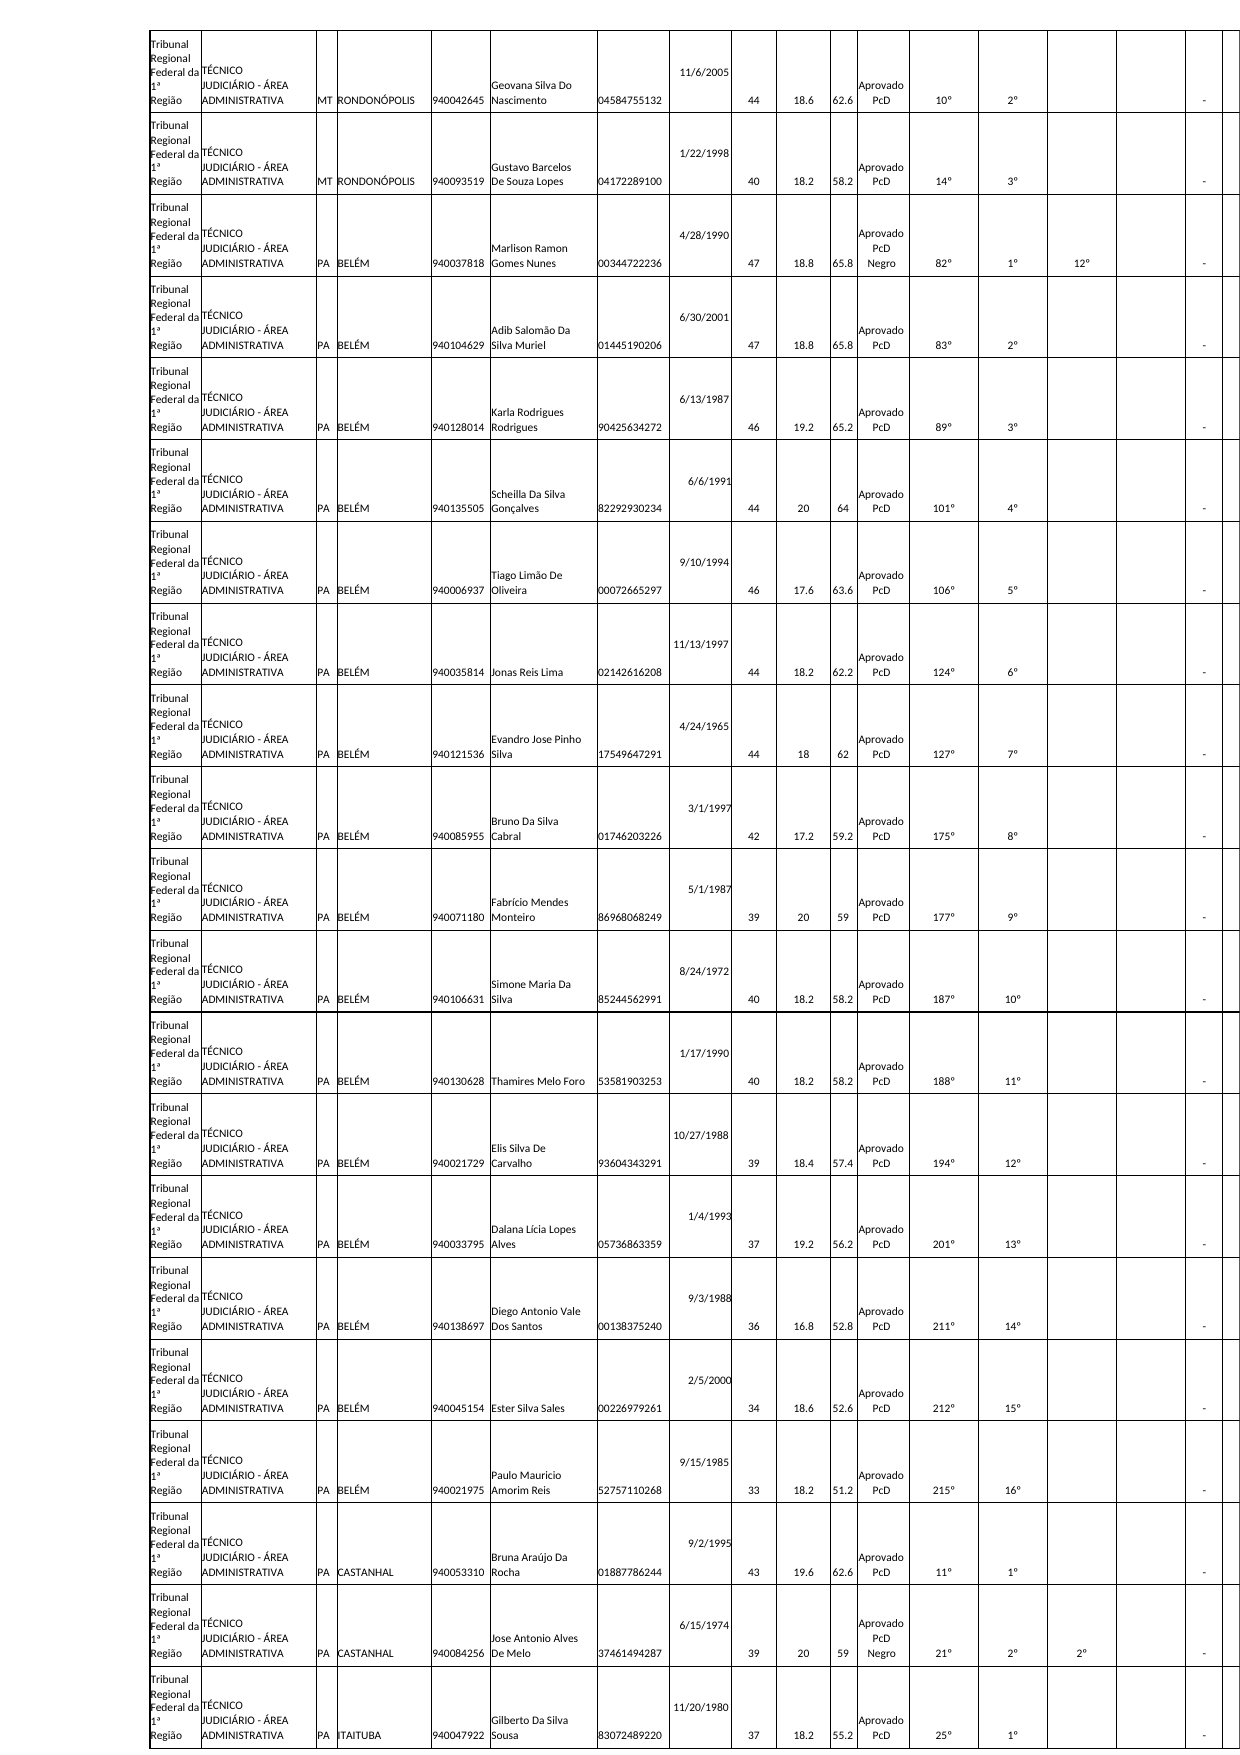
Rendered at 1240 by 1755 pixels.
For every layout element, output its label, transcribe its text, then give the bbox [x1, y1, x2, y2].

table_cell 18.2 [777, 604, 830, 684]
table_cell TÉCNICO JUDICIÁRIO - ÁREA ADMINISTRATIVA [202, 1176, 316, 1257]
table_cell S [1223, 1585, 1239, 1666]
table_cell Diego Antonio Vale Dos Santos [491, 1258, 597, 1338]
table_cell [1048, 440, 1116, 521]
table_cell 940084256 [432, 1585, 490, 1666]
table_cell PA [317, 1503, 337, 1584]
table_cell 83072489220 [598, 1667, 669, 1747]
table_cell [1048, 358, 1116, 439]
table_cell [1117, 931, 1185, 1011]
table_cell - [1186, 931, 1222, 1011]
table_cell 940021729 [432, 1094, 490, 1175]
table_cell PA [317, 358, 337, 439]
table_cell PA [317, 440, 337, 521]
table_cell 15º [979, 1340, 1047, 1420]
table_cell [1117, 1340, 1185, 1420]
table_cell 101º [910, 440, 978, 521]
table_cell S [1223, 1340, 1239, 1420]
table_cell PA [317, 277, 337, 357]
table_cell - [1186, 1094, 1222, 1175]
table_cell TÉCNICO JUDICIÁRIO - ÁREA ADMINISTRATIVA [202, 1503, 316, 1584]
table_header 2º [979, 31, 1047, 112]
table_cell 16º [979, 1421, 1047, 1502]
table_cell 57.4 [831, 1094, 857, 1175]
table_cell 19.2 [777, 1176, 830, 1257]
table_cell 6/6/1991 [670, 440, 731, 521]
table_cell - [1186, 1503, 1222, 1584]
table_cell PA [317, 849, 337, 930]
table_cell Tribunal Regional Federal da 1ª Região [151, 1013, 201, 1093]
table_cell 64 [831, 440, 857, 521]
table_cell Marlison Ramon Gomes Nunes [491, 195, 597, 276]
table_cell Tribunal Regional Federal da 1ª Região [151, 849, 201, 930]
table_cell S [1223, 1258, 1239, 1338]
table_cell 05736863359 [598, 1176, 669, 1257]
table_cell 10/27/1988 [670, 1094, 731, 1175]
table_header 11/6/2005 [670, 31, 731, 112]
table_cell 177º [910, 849, 978, 930]
table_cell 18 [777, 685, 830, 766]
table_cell PA [317, 1176, 337, 1257]
table_cell 6/30/2001 [670, 277, 731, 357]
table_cell 11º [979, 1013, 1047, 1093]
table_cell TÉCNICO JUDICIÁRIO - ÁREA ADMINISTRATIVA [202, 1258, 316, 1338]
table_cell 86968068249 [598, 849, 669, 930]
table_cell [1117, 1667, 1185, 1747]
table_cell 940135505 [432, 440, 490, 521]
table_cell [1048, 1503, 1116, 1584]
table_cell S [1223, 1421, 1239, 1502]
table_cell 39 [732, 1585, 776, 1666]
table_cell [1048, 1258, 1116, 1338]
table_cell 3º [979, 358, 1047, 439]
table_cell 5/1/1987 [670, 849, 731, 930]
table_cell [1048, 685, 1116, 766]
table_cell 940053310 [432, 1503, 490, 1584]
table_cell 17.6 [777, 522, 830, 603]
table_cell 21º [910, 1585, 978, 1666]
table_cell PA [317, 685, 337, 766]
table_cell 18.2 [777, 1013, 830, 1093]
table_cell 20 [777, 1585, 830, 1666]
table_cell 215º [910, 1421, 978, 1502]
table_cell Gustavo Barcelos De Souza Lopes [491, 113, 597, 194]
table_cell BELÉM [338, 1258, 431, 1338]
table_cell 940085955 [432, 767, 490, 848]
table_cell 940037818 [432, 195, 490, 276]
table_cell 940104629 [432, 277, 490, 357]
table_cell 940121536 [432, 685, 490, 766]
table_cell [1117, 1421, 1185, 1502]
table_cell 1º [979, 1503, 1047, 1584]
table_cell 5º [979, 522, 1047, 603]
table_cell [1048, 1094, 1116, 1175]
table_header [1048, 31, 1116, 112]
table_cell Ester Silva Sales [491, 1340, 597, 1420]
table_cell Tribunal Regional Federal da 1ª Região [151, 1421, 201, 1502]
table_cell Tribunal Regional Federal da 1ª Região [151, 685, 201, 766]
table_header TÉCNICO JUDICIÁRIO - ÁREA ADMINISTRATIVA [202, 31, 316, 112]
table_cell [1117, 849, 1185, 930]
table_cell - [1186, 1013, 1222, 1093]
table_cell 940033795 [432, 1176, 490, 1257]
table_cell TÉCNICO JUDICIÁRIO - ÁREA ADMINISTRATIVA [202, 1094, 316, 1175]
table_cell 1/17/1990 [670, 1013, 731, 1093]
table_cell 10º [979, 931, 1047, 1011]
table_cell 52757110268 [598, 1421, 669, 1502]
table_cell Tribunal Regional Federal da 1ª Região [151, 1094, 201, 1175]
table_cell 8/24/1972 [670, 931, 731, 1011]
table_cell TÉCNICO JUDICIÁRIO - ÁREA ADMINISTRATIVA [202, 685, 316, 766]
table_cell 11/20/1980 [670, 1667, 731, 1747]
table_cell [1048, 604, 1116, 684]
table_cell 2º [979, 277, 1047, 357]
table_cell RONDONÓPOLIS [338, 113, 431, 194]
table_cell 2º [979, 1585, 1047, 1666]
table_cell 37 [732, 1667, 776, 1747]
table_cell 175º [910, 767, 978, 848]
table_cell S [1223, 767, 1239, 848]
table_cell 83º [910, 277, 978, 357]
table_cell TÉCNICO JUDICIÁRIO - ÁREA ADMINISTRATIVA [202, 1585, 316, 1666]
table_cell Aprovado PcD [858, 1340, 909, 1420]
table_cell 01887786244 [598, 1503, 669, 1584]
table_cell 9º [979, 849, 1047, 930]
table_cell Aprovado PcD [858, 1258, 909, 1338]
table_cell Dalana Lícia Lopes Alves [491, 1176, 597, 1257]
table_cell Aprovado PcD [858, 1176, 909, 1257]
table_cell [1117, 440, 1185, 521]
table_cell [1048, 1421, 1116, 1502]
table_cell 47 [732, 277, 776, 357]
table_cell 65.2 [831, 358, 857, 439]
table_cell [1048, 522, 1116, 603]
table_cell Tribunal Regional Federal da 1ª Região [151, 522, 201, 603]
table_cell Tribunal Regional Federal da 1ª Região [151, 604, 201, 684]
table_cell 940047922 [432, 1667, 490, 1747]
table_cell 59 [831, 1585, 857, 1666]
table_cell S [1223, 931, 1239, 1011]
table_cell 2/5/2000 [670, 1340, 731, 1420]
table_cell [1048, 1340, 1116, 1420]
table_cell BELÉM [338, 1094, 431, 1175]
table_cell 44 [732, 604, 776, 684]
table_cell 17.2 [777, 767, 830, 848]
table_cell [1117, 1585, 1185, 1666]
table_cell [1117, 195, 1185, 276]
table_cell 62 [831, 685, 857, 766]
table_cell 940093519 [432, 113, 490, 194]
table_cell TÉCNICO JUDICIÁRIO - ÁREA ADMINISTRATIVA [202, 1340, 316, 1420]
table_cell 39 [732, 849, 776, 930]
table_header RONDONÓPOLIS [338, 31, 431, 112]
table_cell S [1223, 277, 1239, 357]
table_header 62.6 [831, 31, 857, 112]
table_cell 44 [732, 685, 776, 766]
table_cell [1117, 1503, 1185, 1584]
table_cell BELÉM [338, 604, 431, 684]
table_cell S [1223, 358, 1239, 439]
table_cell BELÉM [338, 931, 431, 1011]
table_cell Scheilla Da Silva Gonçalves [491, 440, 597, 521]
table_cell S [1223, 604, 1239, 684]
table_cell CASTANHAL [338, 1585, 431, 1666]
table_cell Aprovado PcD [858, 1667, 909, 1747]
table_cell Jonas Reis Lima [491, 604, 597, 684]
table_cell Karla Rodrigues Rodrigues [491, 358, 597, 439]
table_cell Aprovado PcD [858, 358, 909, 439]
table_cell - [1186, 440, 1222, 521]
table_cell S [1223, 1176, 1239, 1257]
table_cell Aprovado PcD [858, 604, 909, 684]
table_cell - [1186, 767, 1222, 848]
table_cell TÉCNICO JUDICIÁRIO - ÁREA ADMINISTRATIVA [202, 1667, 316, 1747]
table_cell 65.8 [831, 277, 857, 357]
table_cell 25º [910, 1667, 978, 1747]
table_cell Aprovado PcD [858, 767, 909, 848]
table_cell 33 [732, 1421, 776, 1502]
table_cell [1048, 1013, 1116, 1093]
table_cell TÉCNICO JUDICIÁRIO - ÁREA ADMINISTRATIVA [202, 358, 316, 439]
table_cell 12º [979, 1094, 1047, 1175]
table_header [1117, 31, 1185, 112]
table_cell - [1186, 113, 1222, 194]
table_cell 106º [910, 522, 978, 603]
table_cell 42 [732, 767, 776, 848]
table_cell 47 [732, 195, 776, 276]
table_cell S [1223, 522, 1239, 603]
table_cell 20 [777, 849, 830, 930]
table_cell TÉCNICO JUDICIÁRIO - ÁREA ADMINISTRATIVA [202, 1013, 316, 1093]
table_cell PA [317, 1585, 337, 1666]
table_cell 940130628 [432, 1013, 490, 1093]
table_cell [1048, 277, 1116, 357]
table_cell 59 [831, 849, 857, 930]
table_header Aprovado PcD [858, 31, 909, 112]
table_cell 201º [910, 1176, 978, 1257]
table_cell 00226979261 [598, 1340, 669, 1420]
table_cell 39 [732, 1094, 776, 1175]
table_cell [1117, 277, 1185, 357]
table_cell TÉCNICO JUDICIÁRIO - ÁREA ADMINISTRATIVA [202, 113, 316, 194]
table_cell Tiago Limão De Oliveira [491, 522, 597, 603]
table_cell - [1186, 1421, 1222, 1502]
table_cell 19.6 [777, 1503, 830, 1584]
table_cell 13º [979, 1176, 1047, 1257]
table_cell PA [317, 604, 337, 684]
table_cell [1117, 685, 1185, 766]
table_cell [1117, 1013, 1185, 1093]
table_cell 16.8 [777, 1258, 830, 1338]
table_cell TÉCNICO JUDICIÁRIO - ÁREA ADMINISTRATIVA [202, 604, 316, 684]
table_cell PA [317, 1258, 337, 1338]
table_cell Aprovado PcD Negro [858, 195, 909, 276]
table_cell Tribunal Regional Federal da 1ª Região [151, 1340, 201, 1420]
table_cell 3/1/1997 [670, 767, 731, 848]
table_cell Tribunal Regional Federal da 1ª Região [151, 440, 201, 521]
table_cell S [1223, 849, 1239, 930]
table_cell BELÉM [338, 1340, 431, 1420]
table_cell BELÉM [338, 440, 431, 521]
table_cell [1048, 1176, 1116, 1257]
table_cell PA [317, 1421, 337, 1502]
table_cell 1/22/1998 [670, 113, 731, 194]
table_header 10º [910, 31, 978, 112]
table_cell Aprovado PcD [858, 1094, 909, 1175]
table_cell S [1223, 195, 1239, 276]
table_cell 940035814 [432, 604, 490, 684]
table_cell Aprovado PcD [858, 685, 909, 766]
table_cell Tribunal Regional Federal da 1ª Região [151, 1258, 201, 1338]
table_cell TÉCNICO JUDICIÁRIO - ÁREA ADMINISTRATIVA [202, 767, 316, 848]
table_cell 59.2 [831, 767, 857, 848]
table_cell S [1223, 1094, 1239, 1175]
table_cell 1º [979, 195, 1047, 276]
table_cell TÉCNICO JUDICIÁRIO - ÁREA ADMINISTRATIVA [202, 1421, 316, 1502]
table_cell Jose Antonio Alves De Melo [491, 1585, 597, 1666]
table_cell - [1186, 1667, 1222, 1747]
table_cell S [1223, 1667, 1239, 1747]
table_cell 93604343291 [598, 1094, 669, 1175]
table_cell PA [317, 767, 337, 848]
table_cell 18.2 [777, 1667, 830, 1747]
table_cell [1117, 1258, 1185, 1338]
table_cell TÉCNICO JUDICIÁRIO - ÁREA ADMINISTRATIVA [202, 522, 316, 603]
table_cell BELÉM [338, 1013, 431, 1093]
table_cell 940045154 [432, 1340, 490, 1420]
table_cell 19.2 [777, 358, 830, 439]
table_cell 14º [979, 1258, 1047, 1338]
table_cell Aprovado PcD [858, 522, 909, 603]
table_header Tribunal Regional Federal da 1ª Região [151, 31, 201, 112]
table_header 18.6 [777, 31, 830, 112]
table_cell 01445190206 [598, 277, 669, 357]
table_cell Tribunal Regional Federal da 1ª Região [151, 1503, 201, 1584]
table_cell - [1186, 195, 1222, 276]
table_cell PA [317, 931, 337, 1011]
table_cell Fabrício Mendes Monteiro [491, 849, 597, 930]
table_cell 00138375240 [598, 1258, 669, 1338]
table_cell 18.8 [777, 195, 830, 276]
table_cell PA [317, 1667, 337, 1747]
table_cell [1117, 1094, 1185, 1175]
table_cell Elis Silva De Carvalho [491, 1094, 597, 1175]
table_cell Aprovado PcD [858, 1503, 909, 1584]
table_cell 82292930234 [598, 440, 669, 521]
table_cell 9/2/1995 [670, 1503, 731, 1584]
table_cell BELÉM [338, 767, 431, 848]
table_cell [1117, 1176, 1185, 1257]
table_cell 6/15/1974 [670, 1585, 731, 1666]
table_cell 52.6 [831, 1340, 857, 1420]
table_cell 02142616208 [598, 604, 669, 684]
table_cell 940106631 [432, 931, 490, 1011]
table_cell CASTANHAL [338, 1503, 431, 1584]
table_cell Tribunal Regional Federal da 1ª Região [151, 1667, 201, 1747]
table_cell 46 [732, 522, 776, 603]
table_cell 65.8 [831, 195, 857, 276]
table_cell 4º [979, 440, 1047, 521]
table_cell 89º [910, 358, 978, 439]
table_cell [1048, 113, 1116, 194]
table_cell 6º [979, 604, 1047, 684]
table_cell 9/10/1994 [670, 522, 731, 603]
table_cell - [1186, 1258, 1222, 1338]
table_cell [1048, 767, 1116, 848]
table_cell 51.2 [831, 1421, 857, 1502]
table_header 44 [732, 31, 776, 112]
table_cell TÉCNICO JUDICIÁRIO - ÁREA ADMINISTRATIVA [202, 849, 316, 930]
table_cell 58.2 [831, 931, 857, 1011]
table_cell [1048, 849, 1116, 930]
table_cell 20 [777, 440, 830, 521]
table_cell S [1223, 685, 1239, 766]
table_cell - [1186, 1176, 1222, 1257]
table_cell 940071180 [432, 849, 490, 930]
table_cell 211º [910, 1258, 978, 1338]
table_cell 55.2 [831, 1667, 857, 1747]
table_cell S [1223, 440, 1239, 521]
table_cell 58.2 [831, 113, 857, 194]
table_cell 4/28/1990 [670, 195, 731, 276]
table_cell 940128014 [432, 358, 490, 439]
table_cell 7º [979, 685, 1047, 766]
table_header MT [317, 31, 337, 112]
table_cell 14º [910, 113, 978, 194]
table_cell Aprovado PcD [858, 1013, 909, 1093]
table_cell BELÉM [338, 277, 431, 357]
table_cell 62.6 [831, 1503, 857, 1584]
table_cell 8º [979, 767, 1047, 848]
table_cell 01746203226 [598, 767, 669, 848]
table_cell Tribunal Regional Federal da 1ª Região [151, 767, 201, 848]
table_cell PA [317, 1013, 337, 1093]
table_header S [1223, 31, 1239, 112]
table_cell 3º [979, 113, 1047, 194]
table_cell Gilberto Da Silva Sousa [491, 1667, 597, 1747]
table_cell 17549647291 [598, 685, 669, 766]
table_cell TÉCNICO JUDICIÁRIO - ÁREA ADMINISTRATIVA [202, 931, 316, 1011]
table_cell BELÉM [338, 195, 431, 276]
table_cell 9/15/1985 [670, 1421, 731, 1502]
table_cell Thamires Melo Foro [491, 1013, 597, 1093]
table_cell 127º [910, 685, 978, 766]
table_cell Paulo Mauricio Amorim Reis [491, 1421, 597, 1502]
table_cell - [1186, 1585, 1222, 1666]
table_cell 4/24/1965 [670, 685, 731, 766]
table_cell S [1223, 1503, 1239, 1584]
table_cell 56.2 [831, 1176, 857, 1257]
table_cell TÉCNICO JUDICIÁRIO - ÁREA ADMINISTRATIVA [202, 195, 316, 276]
table_cell 40 [732, 113, 776, 194]
table_cell BELÉM [338, 849, 431, 930]
table_cell BELÉM [338, 685, 431, 766]
table_cell 43 [732, 1503, 776, 1584]
table_cell 40 [732, 931, 776, 1011]
table_cell 62.2 [831, 604, 857, 684]
table_cell 212º [910, 1340, 978, 1420]
table_cell PA [317, 1094, 337, 1175]
table_cell 187º [910, 931, 978, 1011]
table_cell 18.6 [777, 1340, 830, 1420]
table_cell 34 [732, 1340, 776, 1420]
table_cell S [1223, 1013, 1239, 1093]
table_cell Aprovado PcD [858, 931, 909, 1011]
table_cell 63.6 [831, 522, 857, 603]
table_header - [1186, 31, 1222, 112]
table_cell 9/3/1988 [670, 1258, 731, 1338]
table_cell Tribunal Regional Federal da 1ª Região [151, 1585, 201, 1666]
table_cell 940021975 [432, 1421, 490, 1502]
table_cell 18.2 [777, 113, 830, 194]
table_cell Aprovado PcD [858, 1421, 909, 1502]
table_cell 940138697 [432, 1258, 490, 1338]
table_cell ITAITUBA [338, 1667, 431, 1747]
table_cell Tribunal Regional Federal da 1ª Região [151, 931, 201, 1011]
table_cell 18.8 [777, 277, 830, 357]
table_cell 2º [1048, 1585, 1116, 1666]
table_cell - [1186, 604, 1222, 684]
table_cell Aprovado PcD [858, 440, 909, 521]
table_cell 18.2 [777, 931, 830, 1011]
table_cell - [1186, 849, 1222, 930]
table_cell 1/4/1993 [670, 1176, 731, 1257]
table_cell BELÉM [338, 1176, 431, 1257]
table_cell 82º [910, 195, 978, 276]
table_cell [1117, 113, 1185, 194]
table_cell Tribunal Regional Federal da 1ª Região [151, 1176, 201, 1257]
table_cell Aprovado PcD [858, 277, 909, 357]
table_cell BELÉM [338, 358, 431, 439]
table_cell Tribunal Regional Federal da 1ª Região [151, 277, 201, 357]
table_cell 00072665297 [598, 522, 669, 603]
table_cell 124º [910, 604, 978, 684]
table_cell 37 [732, 1176, 776, 1257]
table_cell S [1223, 113, 1239, 194]
table_cell 11º [910, 1503, 978, 1584]
table_cell [1117, 522, 1185, 603]
table_cell BELÉM [338, 1421, 431, 1502]
table_cell 58.2 [831, 1013, 857, 1093]
table_cell [1117, 604, 1185, 684]
table_cell 1º [979, 1667, 1047, 1747]
table_header Geovana Silva Do Nascimento [491, 31, 597, 112]
table_cell 18.4 [777, 1094, 830, 1175]
table_header 940042645 [432, 31, 490, 112]
table_cell Evandro Jose Pinho Silva [491, 685, 597, 766]
table_cell 12º [1048, 195, 1116, 276]
table_cell Simone Maria Da Silva [491, 931, 597, 1011]
table_cell Aprovado PcD [858, 849, 909, 930]
table_cell 46 [732, 358, 776, 439]
table_cell - [1186, 522, 1222, 603]
table_cell Aprovado PcD [858, 113, 909, 194]
table_cell 11/13/1997 [670, 604, 731, 684]
table_cell Tribunal Regional Federal da 1ª Região [151, 358, 201, 439]
table_cell [1117, 767, 1185, 848]
table_cell - [1186, 358, 1222, 439]
table_cell 6/13/1987 [670, 358, 731, 439]
table_cell 18.2 [777, 1421, 830, 1502]
table_cell 90425634272 [598, 358, 669, 439]
table_cell Aprovado PcD Negro [858, 1585, 909, 1666]
table_cell 940006937 [432, 522, 490, 603]
table_cell 194º [910, 1094, 978, 1175]
table_cell BELÉM [338, 522, 431, 603]
table_cell TÉCNICO JUDICIÁRIO - ÁREA ADMINISTRATIVA [202, 440, 316, 521]
table_cell - [1186, 1340, 1222, 1420]
table_cell 85244562991 [598, 931, 669, 1011]
table_cell [1117, 358, 1185, 439]
table_cell 53581903253 [598, 1013, 669, 1093]
table_cell 00344722236 [598, 195, 669, 276]
table_cell PA [317, 195, 337, 276]
table_cell PA [317, 522, 337, 603]
table_cell MT [317, 113, 337, 194]
table_cell 37461494287 [598, 1585, 669, 1666]
table_cell 40 [732, 1013, 776, 1093]
table_cell 188º [910, 1013, 978, 1093]
table_cell 36 [732, 1258, 776, 1338]
table_cell PA [317, 1340, 337, 1420]
table_cell [1048, 1667, 1116, 1747]
table_cell TÉCNICO JUDICIÁRIO - ÁREA ADMINISTRATIVA [202, 277, 316, 357]
table_cell Tribunal Regional Federal da 1ª Região [151, 113, 201, 194]
table_cell [1048, 931, 1116, 1011]
table_cell Tribunal Regional Federal da 1ª Região [151, 195, 201, 276]
table_cell 52.8 [831, 1258, 857, 1338]
table_cell - [1186, 685, 1222, 766]
table_cell Bruna Araújo Da Rocha [491, 1503, 597, 1584]
table_cell Bruno Da Silva Cabral [491, 767, 597, 848]
table_cell - [1186, 277, 1222, 357]
table_header 04584755132 [598, 31, 669, 112]
table_cell 04172289100 [598, 113, 669, 194]
table_cell 44 [732, 440, 776, 521]
table_cell Adib Salomão Da Silva Muriel [491, 277, 597, 357]
